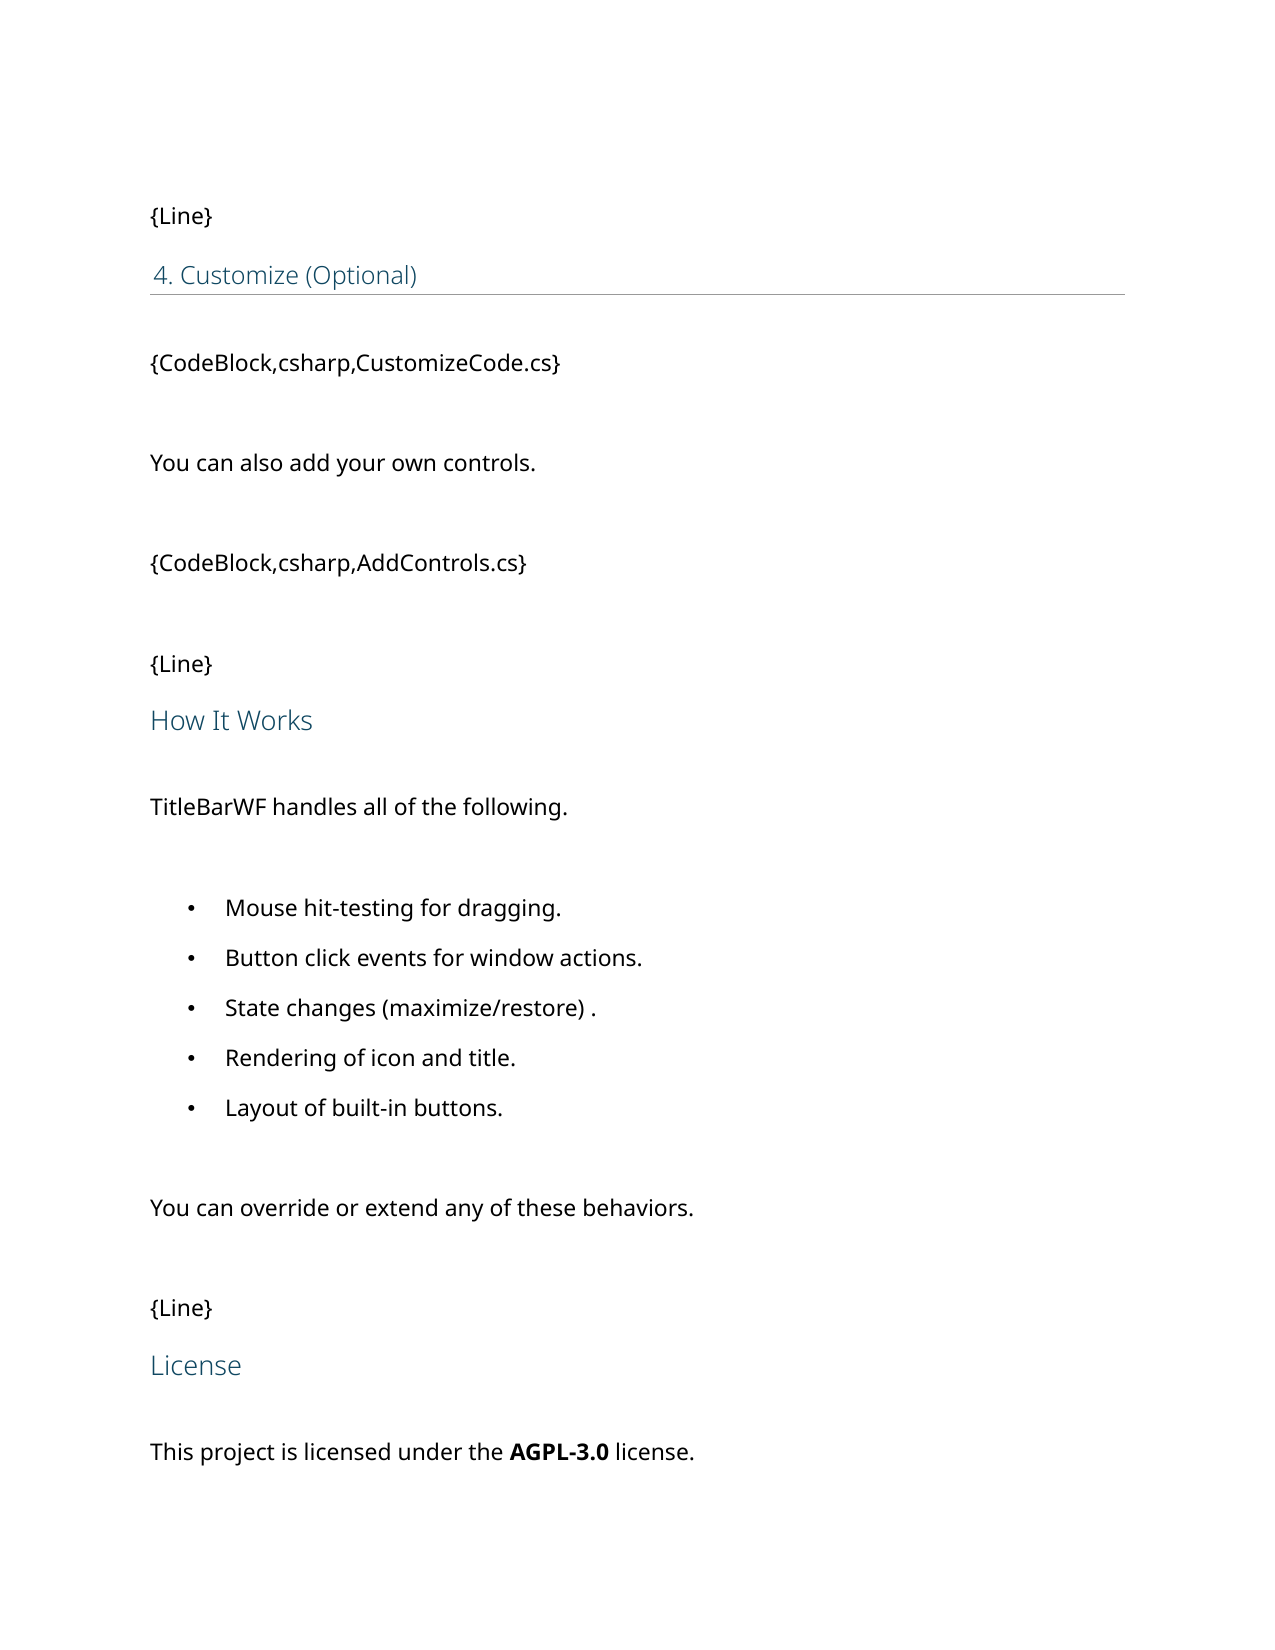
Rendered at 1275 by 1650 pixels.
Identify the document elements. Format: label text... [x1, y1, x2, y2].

subtitle 4. Customize (Optional) [150, 254, 1125, 294]
list Layout of built‑in buttons. [187, 1092, 1125, 1123]
text {Line} [150, 200, 1125, 231]
subtitle License [150, 1347, 1125, 1383]
list Mouse hit‑testing for dragging. [187, 892, 1125, 923]
text {Line} [150, 1292, 1125, 1324]
list State changes (maximize/restore) . [187, 992, 1125, 1023]
text You can also add your own controls. [150, 447, 1125, 478]
text {CodeBlock,csharp,AddControls.cs} [150, 547, 1125, 579]
list Button click events for window actions. [187, 942, 1125, 973]
text {CodeBlock,csharp,CustomizeCode.cs} [150, 347, 1125, 378]
text You can override or extend any of these behaviors. [150, 1192, 1125, 1223]
subtitle How It Works [150, 702, 1125, 739]
text This project is licensed under the AGPL‑3.0 license. [150, 1436, 1125, 1467]
text TitleBarWF handles all of the following. [150, 791, 1125, 823]
text {Line} [150, 648, 1125, 679]
list Rendering of icon and title. [187, 1042, 1125, 1073]
